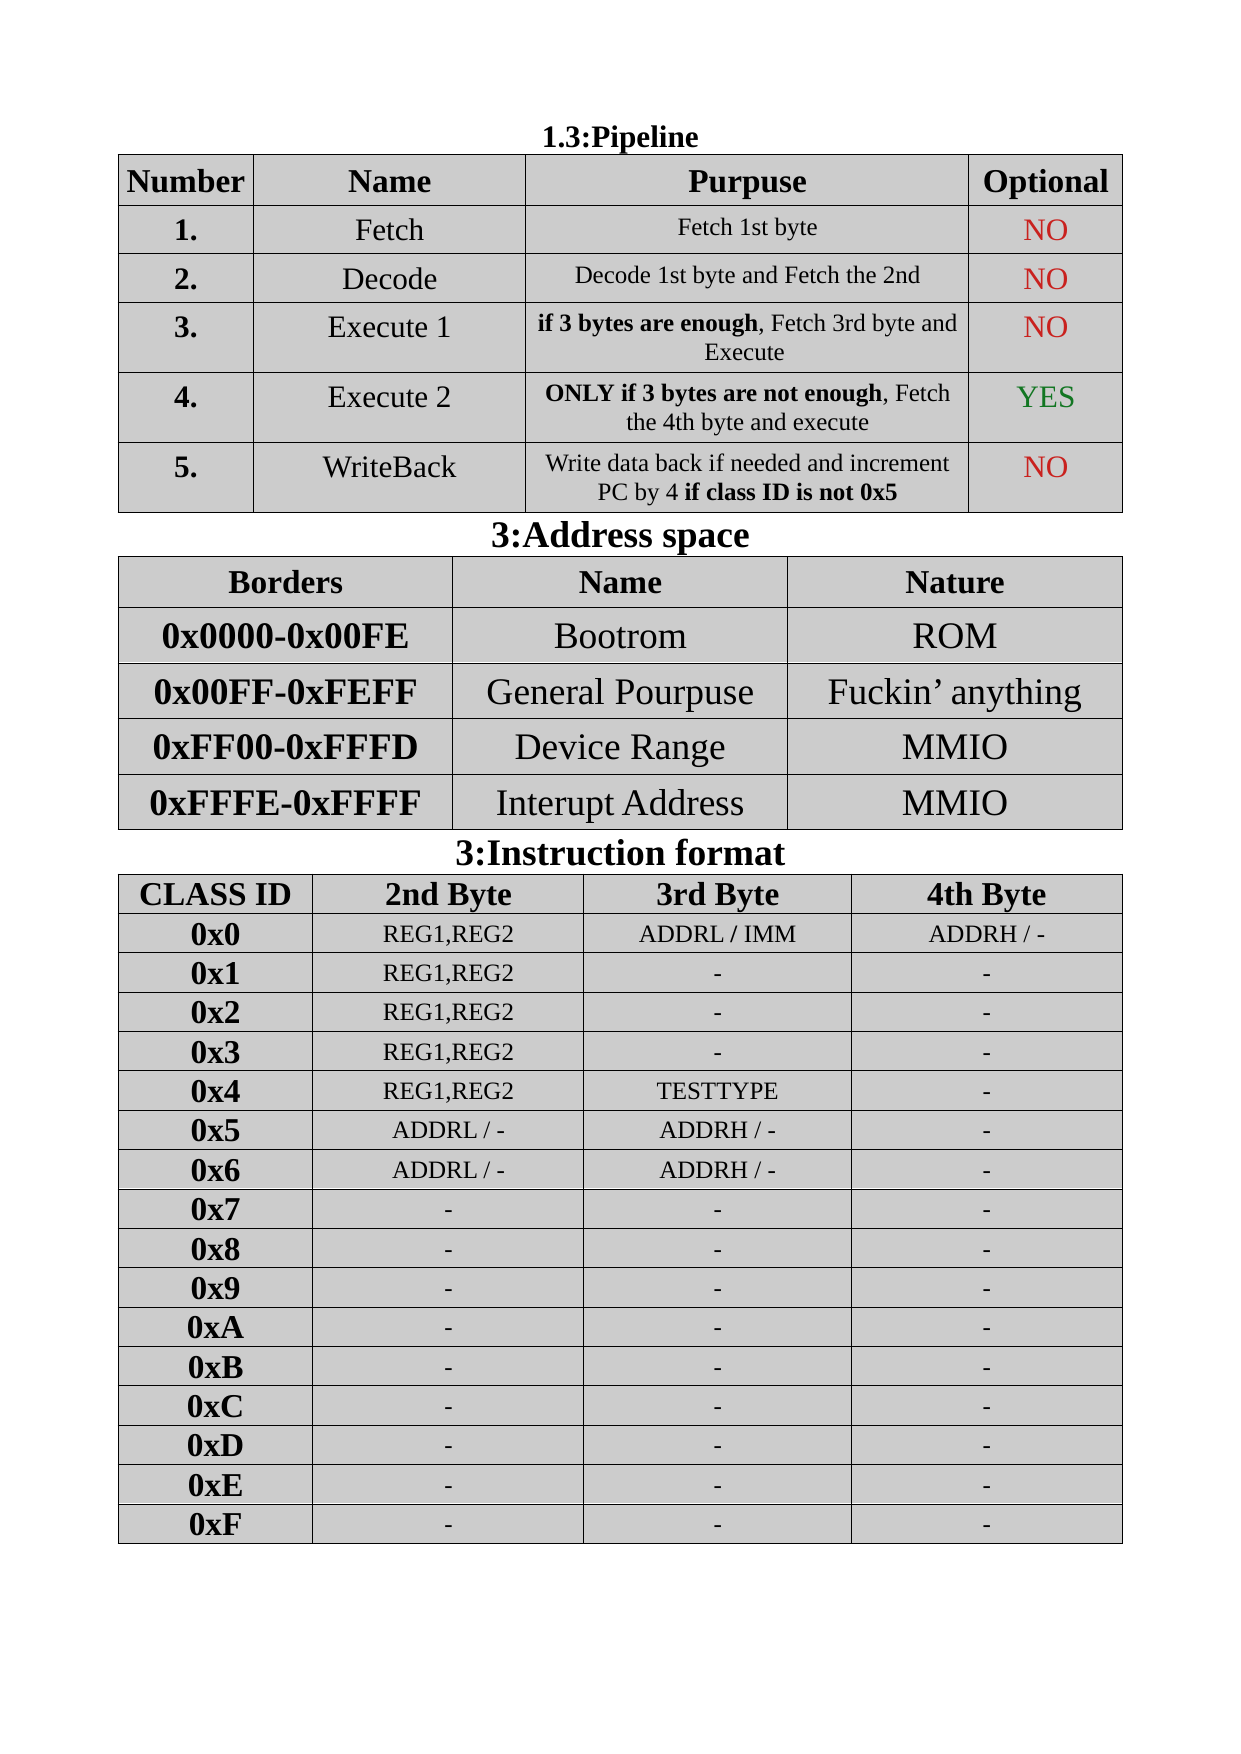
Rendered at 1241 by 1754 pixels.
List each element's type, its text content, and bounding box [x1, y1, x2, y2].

table_cell NO [969, 206, 1122, 253]
table_cell - [584, 993, 851, 1031]
table_cell Bootrom [453, 608, 787, 662]
table_cell Decode 1st byte and Fetch the 2nd [526, 254, 968, 302]
table_cell 0x00FF-0xFEFF [119, 664, 452, 718]
table_cell 0x6 [119, 1150, 312, 1188]
table_cell - [584, 1268, 851, 1307]
table_cell Decode [254, 254, 525, 302]
table_cell 4. [119, 373, 253, 442]
table_cell - [852, 1032, 1122, 1070]
table_cell - [852, 1150, 1122, 1188]
table_cell 0x1 [119, 953, 312, 992]
table_cell REG1,REG2 [313, 914, 583, 952]
table_cell ONLY if 3 bytes are not enough, Fetch the 4th byte and execute [526, 373, 968, 442]
table_cell 0x8 [119, 1229, 312, 1267]
table_cell 0x2 [119, 993, 312, 1031]
table_cell 1. [119, 206, 253, 253]
table_cell YES [969, 373, 1122, 442]
table_cell ADDRH / - [584, 1111, 851, 1149]
table_cell - [584, 1426, 851, 1464]
table_cell - [852, 1190, 1122, 1228]
table_cell NO [969, 303, 1122, 372]
table_cell WriteBack [254, 443, 525, 512]
table_cell if 3 bytes are enough, Fetch 3rd byte and Execute [526, 303, 968, 372]
table_cell ADDRH / - [584, 1150, 851, 1188]
table_cell - [313, 1190, 583, 1228]
table_cell NO [969, 254, 1122, 302]
text 3:Address space [118, 513, 1122, 556]
table_header Nature [788, 557, 1122, 607]
table_cell - [852, 1111, 1122, 1149]
table_cell Execute 2 [254, 373, 525, 442]
table_cell 0xF [119, 1505, 312, 1543]
table_cell - [313, 1347, 583, 1385]
table_cell - [584, 1032, 851, 1070]
table_cell - [852, 1386, 1122, 1425]
table_cell Fetch [254, 206, 525, 253]
table_cell - [584, 1505, 851, 1543]
table_cell - [584, 1347, 851, 1385]
table_header Number [119, 155, 253, 205]
table_cell 0x3 [119, 1032, 312, 1070]
table_cell ROM [788, 608, 1122, 662]
table_header Name [453, 557, 787, 607]
table_cell ADDRH / - [852, 914, 1122, 952]
table_cell 0x4 [119, 1071, 312, 1110]
table_cell - [584, 1190, 851, 1228]
table_cell - [852, 1071, 1122, 1110]
table_cell 2. [119, 254, 253, 302]
table_cell - [852, 1347, 1122, 1385]
table_cell 0xB [119, 1347, 312, 1385]
table_cell MMIO [788, 775, 1122, 829]
table_header 3rd Byte [584, 875, 851, 913]
table_cell 0x0 [119, 914, 312, 952]
table_cell ADDRL / - [313, 1150, 583, 1188]
table_cell TESTTYPE [584, 1071, 851, 1110]
table_cell 3. [119, 303, 253, 372]
table_cell ADDRL / - [313, 1111, 583, 1149]
table_cell - [313, 1386, 583, 1425]
table_cell - [584, 1465, 851, 1503]
table_cell - [852, 1505, 1122, 1543]
table_header Optional [969, 155, 1122, 205]
table_cell - [852, 1268, 1122, 1307]
table_cell 0xFFFE-0xFFFF [119, 775, 452, 829]
text 1.3:Pipeline [118, 118, 1122, 154]
text 3:Instruction format [118, 830, 1122, 873]
table_cell - [313, 1308, 583, 1346]
table_cell 0xE [119, 1465, 312, 1503]
table_cell - [584, 1386, 851, 1425]
table_cell REG1,REG2 [313, 953, 583, 992]
table_header Name [254, 155, 525, 205]
table_cell Device Range [453, 719, 787, 774]
table_cell - [852, 1465, 1122, 1503]
table_cell - [852, 993, 1122, 1031]
table_cell - [584, 953, 851, 992]
table_cell Interupt Address [453, 775, 787, 829]
table_cell - [584, 1308, 851, 1346]
table_cell 0xA [119, 1308, 312, 1346]
table_cell - [313, 1426, 583, 1464]
table_cell - [852, 1229, 1122, 1267]
table_cell 0x9 [119, 1268, 312, 1307]
table_header Borders [119, 557, 452, 607]
table_cell NO [969, 443, 1122, 512]
table_cell - [852, 1308, 1122, 1346]
table_cell Fetch 1st byte [526, 206, 968, 253]
table_cell 0xC [119, 1386, 312, 1425]
table_header 4th Byte [852, 875, 1122, 913]
table_cell 0x7 [119, 1190, 312, 1228]
table_header 2nd Byte [313, 875, 583, 913]
table_cell REG1,REG2 [313, 993, 583, 1031]
table_cell 0xD [119, 1426, 312, 1464]
table_cell - [313, 1505, 583, 1543]
table_cell REG1,REG2 [313, 1032, 583, 1070]
table_cell 5. [119, 443, 253, 512]
table_cell Execute 1 [254, 303, 525, 372]
table_cell General Pourpuse [453, 664, 787, 718]
table_cell 0xFF00-0xFFFD [119, 719, 452, 774]
table_cell 0x0000-0x00FE [119, 608, 452, 662]
table_cell - [584, 1229, 851, 1267]
table_cell MMIO [788, 719, 1122, 774]
table_cell - [852, 953, 1122, 992]
table_cell 0x5 [119, 1111, 312, 1149]
table_cell - [313, 1465, 583, 1503]
table_cell - [852, 1426, 1122, 1464]
table_cell Write data back if needed and increment PC by 4 if class ID is not 0x5 [526, 443, 968, 512]
table_header CLASS ID [119, 875, 312, 913]
table_cell - [313, 1268, 583, 1307]
table_header Purpuse [526, 155, 968, 205]
table_cell ADDRL / IMM [584, 914, 851, 952]
table_cell Fuckin’ anything [788, 664, 1122, 718]
table_cell - [313, 1229, 583, 1267]
table_cell REG1,REG2 [313, 1071, 583, 1110]
